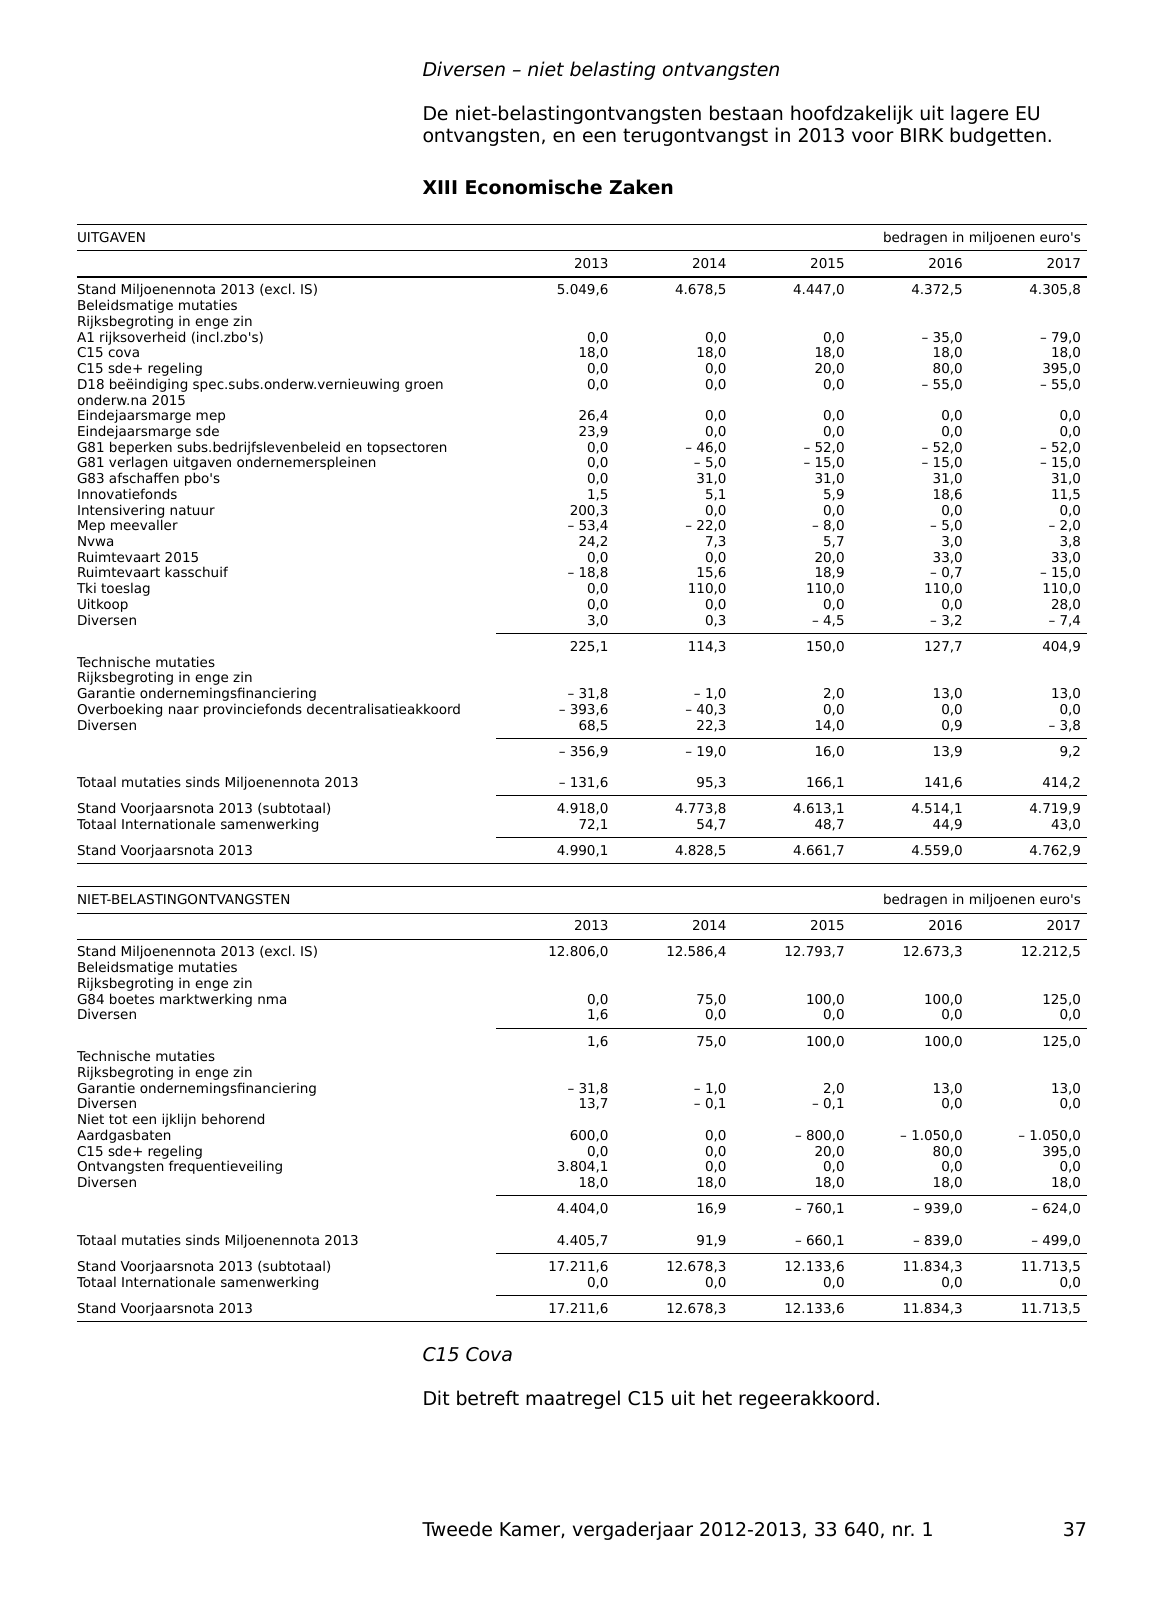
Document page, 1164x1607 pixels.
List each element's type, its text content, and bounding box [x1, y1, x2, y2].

table_cell G83 afschaffen pbo's [77, 471, 496, 487]
table_cell 11.713,5 [969, 1254, 1087, 1274]
table_cell 4.918,0 [496, 796, 614, 817]
table_cell Stand Miljoenennota 2013 (excl. IS) [77, 278, 496, 298]
table_cell Intensivering natuur [77, 503, 496, 518]
table_cell – 52,0 [850, 440, 968, 455]
table_cell 33,0 [850, 550, 968, 565]
table_cell 2017 [969, 251, 1087, 276]
table_cell [732, 314, 850, 329]
table_cell – 22,0 [614, 518, 732, 534]
table_cell 0,0 [614, 377, 732, 408]
table_cell – 55,0 [969, 377, 1087, 408]
table_cell 13,0 [850, 1081, 968, 1096]
table_cell 3,0 [850, 534, 968, 549]
table_cell – 4,5 [732, 613, 850, 633]
table_cell 0,0 [850, 597, 968, 612]
table_cell 75,0 [614, 991, 732, 1007]
table_cell 0,0 [614, 1159, 732, 1175]
table_cell [969, 960, 1087, 976]
table_cell 0,0 [496, 1144, 614, 1159]
table_cell 31,0 [732, 471, 850, 487]
table_cell Stand Miljoenennota 2013 (excl. IS) [77, 940, 496, 960]
table_cell 4.773,8 [614, 796, 732, 817]
table_cell 2013 [496, 914, 614, 938]
table_cell 0,0 [496, 455, 614, 471]
table_cell – 46,0 [614, 440, 732, 455]
table_cell Diversen [77, 717, 496, 738]
table_cell [77, 1217, 496, 1232]
table_cell Nvwa [77, 534, 496, 549]
table_cell [732, 654, 850, 670]
table_cell 0,0 [496, 377, 614, 408]
table_cell [969, 1049, 1087, 1065]
table_cell 2017 [969, 914, 1087, 938]
table_cell 0,0 [850, 1274, 968, 1295]
table_cell 12.678,3 [614, 1254, 732, 1274]
table_cell – 3,8 [969, 717, 1087, 738]
table_cell 20,0 [732, 1144, 850, 1159]
table_cell 0,0 [732, 597, 850, 612]
table_cell – 839,0 [850, 1233, 968, 1253]
table_cell Ruimtevaart kasschuif [77, 565, 496, 581]
table_cell 18,0 [496, 345, 614, 361]
table_cell – 356,9 [496, 739, 614, 759]
table_cell 100,0 [732, 1029, 850, 1049]
table_cell [850, 670, 968, 686]
table_cell 0,0 [850, 702, 968, 717]
table_cell [614, 759, 732, 775]
table_cell 0,0 [614, 424, 732, 439]
table_cell 0,0 [496, 550, 614, 565]
table_cell – 52,0 [732, 440, 850, 455]
text Dit betreft maatregel C15 uit het regeerakkoord. [422, 1388, 1087, 1410]
table_cell 0,0 [969, 503, 1087, 518]
table_cell [850, 1065, 968, 1081]
table_cell Garantie ondernemingsfinanciering [77, 1081, 496, 1096]
table_cell 0,0 [850, 408, 968, 424]
table_cell 125,0 [969, 991, 1087, 1007]
table_cell 31,0 [969, 471, 1087, 487]
table_cell 18,0 [969, 345, 1087, 361]
table_cell [496, 976, 614, 991]
table_cell 4.405,7 [496, 1233, 614, 1253]
table_cell 0,0 [614, 1144, 732, 1159]
table_cell – 31,8 [496, 686, 614, 702]
table_cell – 15,0 [969, 565, 1087, 581]
table_cell 54,7 [614, 817, 732, 837]
table_header bedragen in miljoenen euro's [496, 225, 1087, 250]
table_cell [77, 633, 496, 654]
table_cell 414,2 [969, 775, 1087, 795]
table_cell 0,0 [850, 503, 968, 518]
table_cell 0,0 [969, 408, 1087, 424]
table_cell – 760,1 [732, 1196, 850, 1217]
table_cell [496, 1217, 614, 1232]
table_cell 11.834,3 [850, 1254, 968, 1274]
table_cell [614, 654, 732, 670]
table_cell [969, 1065, 1087, 1081]
table_cell 4.828,5 [614, 838, 732, 863]
table_cell Diversen [77, 613, 496, 633]
table_cell 600,0 [496, 1128, 614, 1143]
table_cell [850, 1217, 968, 1232]
table_cell [77, 759, 496, 775]
table_cell 18,0 [614, 345, 732, 361]
table_cell Tki toeslag [77, 581, 496, 597]
table_cell – 15,0 [969, 455, 1087, 471]
table_cell 0,0 [496, 581, 614, 597]
table_cell Mep meevaller [77, 518, 496, 534]
table_cell – 15,0 [732, 455, 850, 471]
table_cell 0,0 [614, 550, 732, 565]
table_cell 24,2 [496, 534, 614, 549]
table_cell Overboeking naar provinciefonds decentralisatieakkoord [77, 702, 496, 717]
table_cell 4.661,7 [732, 838, 850, 863]
table_cell 9,2 [969, 739, 1087, 759]
table_cell G84 boetes marktwerking nma [77, 991, 496, 1007]
table_cell 72,1 [496, 817, 614, 837]
table_cell 20,0 [732, 361, 850, 377]
table_cell 0,0 [614, 503, 732, 518]
table_cell [969, 759, 1087, 775]
table_cell 0,0 [732, 503, 850, 518]
table_cell – 79,0 [969, 329, 1087, 345]
table_cell 11,5 [969, 487, 1087, 502]
table_cell 0,0 [614, 1007, 732, 1028]
table_cell 0,0 [614, 1274, 732, 1295]
table_cell 0,0 [732, 702, 850, 717]
table_cell [850, 759, 968, 775]
table_header UITGAVEN [77, 225, 496, 250]
table_cell 13,7 [496, 1096, 614, 1112]
table_cell 13,0 [969, 686, 1087, 702]
table_cell Technische mutaties [77, 1049, 496, 1065]
table_cell [969, 654, 1087, 670]
table_cell – 7,4 [969, 613, 1087, 633]
table_cell [496, 1065, 614, 1081]
table_cell Innovatiefonds [77, 487, 496, 502]
table_cell Diversen [77, 1096, 496, 1112]
table_cell Stand Voorjaarsnota 2013 [77, 837, 496, 863]
table_cell [77, 738, 496, 759]
table_cell 0,0 [732, 1007, 850, 1028]
table_cell 0,3 [614, 613, 732, 633]
table_cell 0,0 [850, 1096, 968, 1112]
table_cell 0,9 [850, 717, 968, 738]
table_cell 15,6 [614, 565, 732, 581]
table_cell – 0,7 [850, 565, 968, 581]
table_cell 4.372,5 [850, 278, 968, 298]
table_cell 13,0 [850, 686, 968, 702]
table_cell [614, 1049, 732, 1065]
table_cell – 939,0 [850, 1196, 968, 1217]
table_cell [614, 976, 732, 991]
table_cell C15 sde+ regeling [77, 361, 496, 377]
table_cell 12.133,6 [732, 1254, 850, 1274]
table_cell [732, 1049, 850, 1065]
table_cell [614, 960, 732, 976]
table_cell 0,0 [496, 597, 614, 612]
table_cell [732, 670, 850, 686]
table_cell 0,0 [614, 408, 732, 424]
table_cell – 15,0 [850, 455, 968, 471]
table_cell Stand Voorjaarsnota 2013 (subtotaal) [77, 1253, 496, 1274]
table_cell 95,3 [614, 775, 732, 795]
table_cell 4.404,0 [496, 1196, 614, 1217]
table_cell 0,0 [496, 991, 614, 1007]
table_cell Totaal Internationale samenwerking [77, 1274, 496, 1295]
table_cell 4.559,0 [850, 838, 968, 863]
table_cell 0,0 [732, 408, 850, 424]
table_cell Aardgasbaten [77, 1128, 496, 1143]
table_cell 4.719,9 [969, 796, 1087, 817]
table_cell 5,1 [614, 487, 732, 502]
table_cell 127,7 [850, 634, 968, 654]
table_cell – 1.050,0 [850, 1128, 968, 1143]
table_cell 11.834,3 [850, 1296, 968, 1321]
table_cell 5.049,6 [496, 278, 614, 298]
subtitle C15 Cova [422, 1344, 1087, 1366]
table_cell 18,0 [614, 1175, 732, 1195]
table_cell 0,0 [850, 424, 968, 439]
table_cell 0,0 [969, 1274, 1087, 1295]
table_cell 0,0 [614, 361, 732, 377]
table_cell Beleidsmatige mutaties [77, 960, 496, 976]
table_cell 22,3 [614, 717, 732, 738]
table_cell 18,9 [732, 565, 850, 581]
table_cell 17.211,6 [496, 1254, 614, 1274]
table_cell Rijksbegroting in enge zin [77, 670, 496, 686]
table_cell 16,0 [732, 739, 850, 759]
table_cell – 800,0 [732, 1128, 850, 1143]
table_cell – 8,0 [732, 518, 850, 534]
table_cell 18,0 [732, 1175, 850, 1195]
table_cell 0,0 [614, 329, 732, 345]
table_cell – 131,6 [496, 775, 614, 795]
table_cell [496, 759, 614, 775]
table_cell [732, 1065, 850, 1081]
table_cell D18 beëindiging spec.subs.onderw.vernieuwing groen onderw.na 2015 [77, 377, 496, 408]
table_cell – 52,0 [969, 440, 1087, 455]
table_cell 100,0 [850, 991, 968, 1007]
table_cell 23,9 [496, 424, 614, 439]
table_cell [732, 960, 850, 976]
table_cell 12.678,3 [614, 1296, 732, 1321]
table_cell [496, 1049, 614, 1065]
table_cell G81 beperken subs.bedrijfslevenbeleid en topsectoren [77, 440, 496, 455]
table_cell 0,0 [732, 377, 850, 408]
table_cell [732, 976, 850, 991]
table_cell G81 verlagen uitgaven ondernemerspleinen [77, 455, 496, 471]
table_cell [850, 976, 968, 991]
table_cell 13,0 [969, 1081, 1087, 1096]
table_cell [969, 314, 1087, 329]
table_cell 5,7 [732, 534, 850, 549]
table_cell 4.990,1 [496, 838, 614, 863]
table_cell Stand Voorjaarsnota 2013 [77, 1295, 496, 1321]
table_cell 1,6 [496, 1029, 614, 1049]
table_cell – 35,0 [850, 329, 968, 345]
table_cell – 499,0 [969, 1233, 1087, 1253]
table_cell Eindejaarsmarge sde [77, 424, 496, 439]
table_cell 0,0 [969, 1007, 1087, 1028]
table_cell 4.305,8 [969, 278, 1087, 298]
subtitle Diversen – niet belasting ontvangsten [422, 59, 1087, 81]
table_cell 18,6 [850, 487, 968, 502]
table_cell 4.613,1 [732, 796, 850, 817]
table_cell 68,5 [496, 717, 614, 738]
table_cell [77, 1028, 496, 1049]
table_cell 1,5 [496, 487, 614, 502]
table_cell [77, 1195, 496, 1217]
table_cell Ontvangsten frequentieveiling [77, 1159, 496, 1175]
table_cell 14,0 [732, 717, 850, 738]
table_cell 141,6 [850, 775, 968, 795]
table_cell – 53,4 [496, 518, 614, 534]
table_cell 75,0 [614, 1029, 732, 1049]
table_cell 2014 [614, 914, 732, 938]
table_cell 3,8 [969, 534, 1087, 549]
text De niet-belastingontvangsten bestaan hoofdzakelijk uit lagere EU ontvangsten, en een terugontvangst in 2013 voor BIRK budgetten. [422, 103, 1087, 147]
table_cell [969, 298, 1087, 314]
table_cell – 2,0 [969, 518, 1087, 534]
table_cell C15 sde+ regeling [77, 1144, 496, 1159]
table_cell 3,0 [496, 613, 614, 633]
table_cell 18,0 [969, 1175, 1087, 1195]
table_cell 0,0 [496, 471, 614, 487]
table_cell [969, 670, 1087, 686]
table_cell 1,6 [496, 1007, 614, 1028]
table_cell Eindejaarsmarge mep [77, 408, 496, 424]
table_cell 110,0 [850, 581, 968, 597]
table_cell 0,0 [614, 1128, 732, 1143]
table_cell 7,3 [614, 534, 732, 549]
table_cell 0,0 [850, 1007, 968, 1028]
table_cell [614, 670, 732, 686]
table_cell – 1.050,0 [969, 1128, 1087, 1143]
table_cell [614, 1217, 732, 1232]
table_cell – 1,0 [614, 1081, 732, 1096]
table_cell 395,0 [969, 361, 1087, 377]
table_cell 0,0 [732, 1274, 850, 1295]
table_cell 31,0 [850, 471, 968, 487]
table_cell 3.804,1 [496, 1159, 614, 1175]
table_cell 12.793,7 [732, 940, 850, 960]
table_cell 20,0 [732, 550, 850, 565]
table_cell 100,0 [850, 1029, 968, 1049]
table_cell 18,0 [850, 345, 968, 361]
table_cell 48,7 [732, 817, 850, 837]
table_cell 0,0 [496, 440, 614, 455]
table_cell – 3,2 [850, 613, 968, 633]
table_cell 2014 [614, 251, 732, 276]
table_cell 33,0 [969, 550, 1087, 565]
table_cell [614, 298, 732, 314]
table_cell Ruimtevaart 2015 [77, 550, 496, 565]
table_cell 395,0 [969, 1144, 1087, 1159]
table_cell 2016 [850, 914, 968, 938]
table_cell 0,0 [969, 1159, 1087, 1175]
table_cell 110,0 [614, 581, 732, 597]
table_cell [732, 759, 850, 775]
table_cell 0,0 [969, 1096, 1087, 1112]
table_cell 12.133,6 [732, 1296, 850, 1321]
table_cell [496, 960, 614, 976]
table_cell 12.586,4 [614, 940, 732, 960]
table_cell 80,0 [850, 361, 968, 377]
table_cell C15 cova [77, 345, 496, 361]
table_cell [496, 654, 614, 670]
subtitle XIII Economische Zaken [422, 177, 1087, 199]
table_cell [614, 1065, 732, 1081]
table_cell [496, 298, 614, 314]
table_cell 125,0 [969, 1029, 1087, 1049]
table_cell 0,0 [850, 1159, 968, 1175]
table_cell 2016 [850, 251, 968, 276]
table_cell 2015 [732, 914, 850, 938]
table_cell [496, 670, 614, 686]
table_cell 0,0 [732, 424, 850, 439]
table_cell 0,0 [496, 1274, 614, 1295]
table_cell 43,0 [969, 817, 1087, 837]
table_cell – 40,3 [614, 702, 732, 717]
table_cell 110,0 [969, 581, 1087, 597]
table_cell 4.514,1 [850, 796, 968, 817]
table_cell 12.673,3 [850, 940, 968, 960]
table_cell 18,0 [732, 345, 850, 361]
table_cell Rijksbegroting in enge zin [77, 1065, 496, 1081]
table_cell 11.713,5 [969, 1296, 1087, 1321]
table_cell [850, 960, 968, 976]
table_cell 0,0 [732, 329, 850, 345]
table_cell 200,3 [496, 503, 614, 518]
table_cell [850, 298, 968, 314]
table_cell Totaal Internationale samenwerking [77, 817, 496, 837]
table_cell 4.762,9 [969, 838, 1087, 863]
table_cell [969, 976, 1087, 991]
table_cell [969, 1112, 1087, 1128]
table_cell – 0,1 [732, 1096, 850, 1112]
table_cell 12.806,0 [496, 940, 614, 960]
table_cell 2015 [732, 251, 850, 276]
table_cell [496, 1112, 614, 1128]
table_cell A1 rijksoverheid (incl.zbo's) [77, 329, 496, 345]
table_cell – 5,0 [850, 518, 968, 534]
table_cell [850, 1049, 968, 1065]
table_cell 0,0 [969, 424, 1087, 439]
table_cell [969, 1217, 1087, 1232]
table_cell 4.447,0 [732, 278, 850, 298]
table_cell 2,0 [732, 1081, 850, 1096]
table_cell [850, 1112, 968, 1128]
table_cell – 0,1 [614, 1096, 732, 1112]
table_cell [77, 251, 496, 276]
table_cell [850, 654, 968, 670]
table_cell 80,0 [850, 1144, 968, 1159]
table_cell 166,1 [732, 775, 850, 795]
table_cell – 393,6 [496, 702, 614, 717]
table_cell Totaal mutaties sinds Miljoenennota 2013 [77, 1233, 496, 1253]
table_cell Niet tot een ijklijn behorend [77, 1112, 496, 1128]
table_cell 100,0 [732, 991, 850, 1007]
table_cell Diversen [77, 1007, 496, 1028]
table_cell Diversen [77, 1175, 496, 1195]
table_cell 150,0 [732, 634, 850, 654]
table_cell 110,0 [732, 581, 850, 597]
table_cell 0,0 [496, 329, 614, 345]
table_cell 17.211,6 [496, 1296, 614, 1321]
table_cell 31,0 [614, 471, 732, 487]
table_cell [732, 1217, 850, 1232]
table_cell 26,4 [496, 408, 614, 424]
table_cell 28,0 [969, 597, 1087, 612]
table_cell – 624,0 [969, 1196, 1087, 1217]
table_cell 16,9 [614, 1196, 732, 1217]
table_cell 18,0 [850, 1175, 968, 1195]
table_cell – 19,0 [614, 739, 732, 759]
table_cell 18,0 [496, 1175, 614, 1195]
table_cell Totaal mutaties sinds Miljoenennota 2013 [77, 775, 496, 795]
table_cell 0,0 [969, 702, 1087, 717]
table_cell [77, 914, 496, 938]
table_cell 0,0 [496, 361, 614, 377]
table_cell 114,3 [614, 634, 732, 654]
table_cell Stand Voorjaarsnota 2013 (subtotaal) [77, 795, 496, 817]
table_cell 2,0 [732, 686, 850, 702]
table_cell 12.212,5 [969, 940, 1087, 960]
table_cell 0,0 [732, 1159, 850, 1175]
table_cell 5,9 [732, 487, 850, 502]
table_cell 4.678,5 [614, 278, 732, 298]
table_cell 91,9 [614, 1233, 732, 1253]
table_cell [850, 314, 968, 329]
table_cell – 1,0 [614, 686, 732, 702]
table_cell 404,9 [969, 634, 1087, 654]
table_cell [614, 1112, 732, 1128]
table_cell [614, 314, 732, 329]
table_cell Technische mutaties [77, 654, 496, 670]
table_cell [732, 1112, 850, 1128]
table_cell Uitkoop [77, 597, 496, 612]
table_cell 225,1 [496, 634, 614, 654]
table_cell 13,9 [850, 739, 968, 759]
table_cell 0,0 [614, 597, 732, 612]
table_header NIET-BELASTINGONTVANGSTEN [77, 887, 496, 912]
table_cell – 31,8 [496, 1081, 614, 1096]
table_cell 44,9 [850, 817, 968, 837]
table_cell Rijksbegroting in enge zin [77, 976, 496, 991]
table_cell Garantie ondernemingsfinanciering [77, 686, 496, 702]
table_cell – 18,8 [496, 565, 614, 581]
table_cell [496, 314, 614, 329]
table_cell Rijksbegroting in enge zin [77, 314, 496, 329]
table_header bedragen in miljoenen euro's [496, 887, 1087, 912]
table_cell – 55,0 [850, 377, 968, 408]
table_cell – 5,0 [614, 455, 732, 471]
table_cell – 660,1 [732, 1233, 850, 1253]
table_cell [732, 298, 850, 314]
table_cell 2013 [496, 251, 614, 276]
table_cell Beleidsmatige mutaties [77, 298, 496, 314]
